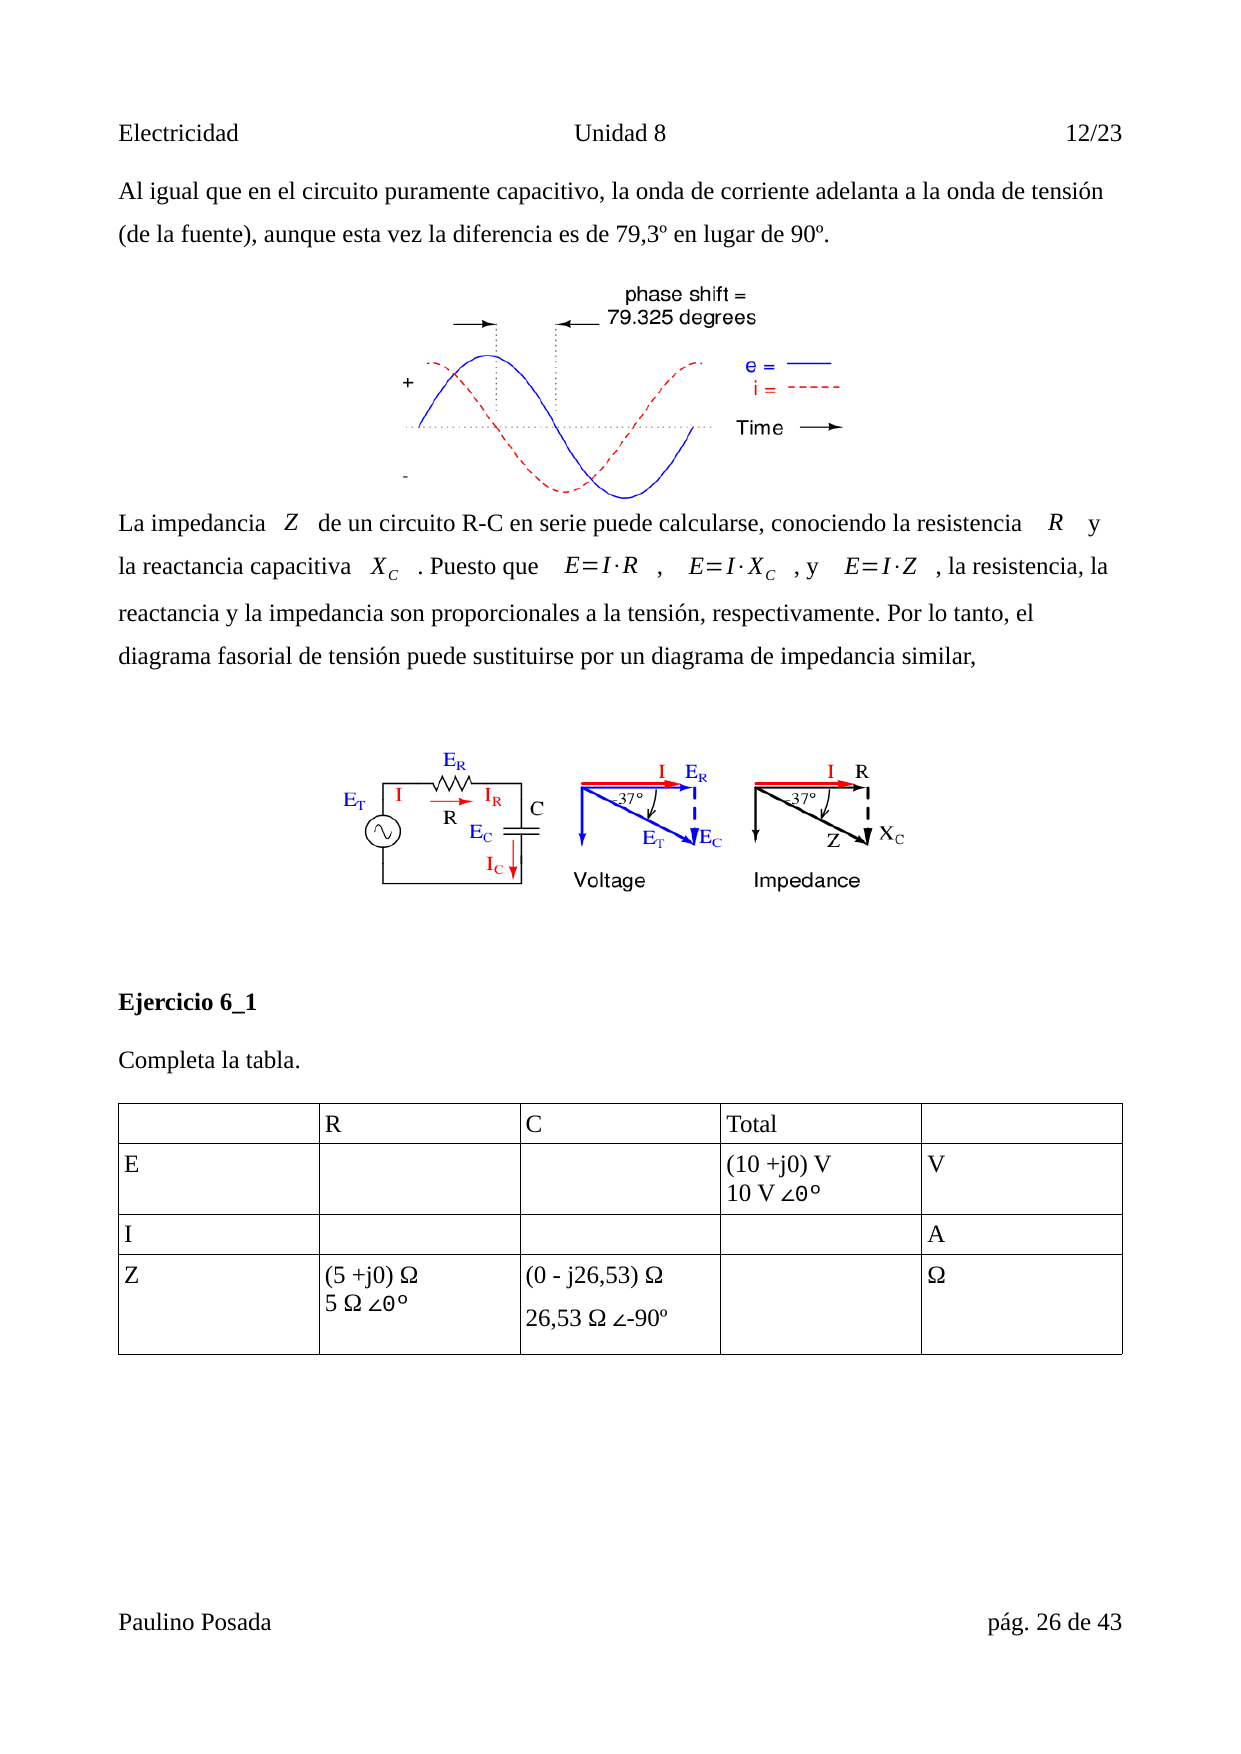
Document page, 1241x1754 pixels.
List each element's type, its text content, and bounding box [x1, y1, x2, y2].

table_cell Z [119, 1255, 319, 1353]
table_header [922, 1104, 1122, 1143]
table_cell (5 +j0) Ω 5 Ω ∠0º [320, 1255, 520, 1353]
table_cell [521, 1215, 720, 1254]
picture [328, 742, 912, 898]
text Al igual que en el circuito puramente capacitivo, la onda de corriente adelanta a la onda de tensión (de la fuente), aunque esta vez la diferencia es de 79,3º en lugar de 90º. [118, 176, 1122, 248]
text La impedanciade un circuito R-C en serie puede calcularse, conociendo la resistencia y la reactancia capacitiva. Puesto que , , y , la resistencia, la reactancia y la impedancia son proporcionales a la tensión, respectivamente. Por lo tanto, el diagrama fasorial de tensión puede sustituirse por un diagrama de impedancia similar, [118, 508, 1122, 670]
table_cell [521, 1144, 720, 1214]
table_cell A [922, 1215, 1122, 1254]
table_header Total [721, 1104, 921, 1143]
table_header R [320, 1104, 520, 1143]
table_header [119, 1104, 319, 1143]
table_cell [320, 1144, 520, 1214]
table_cell V [922, 1144, 1122, 1214]
text Completa la tabla. [118, 1045, 1122, 1074]
table_cell Ω [922, 1255, 1122, 1353]
table_cell [721, 1255, 921, 1353]
table_cell (0 - j26,53) Ω 26,53 Ω ∠-90º [521, 1255, 720, 1353]
table_cell (10 +j0) V 10 V ∠0º [721, 1144, 921, 1214]
text Ejercicio 6_1 [118, 987, 1122, 1016]
table_cell [320, 1215, 520, 1254]
table_header C [521, 1104, 720, 1143]
picture [393, 277, 848, 501]
table_cell I [119, 1215, 319, 1254]
table_cell E [119, 1144, 319, 1214]
table_cell [721, 1215, 921, 1254]
